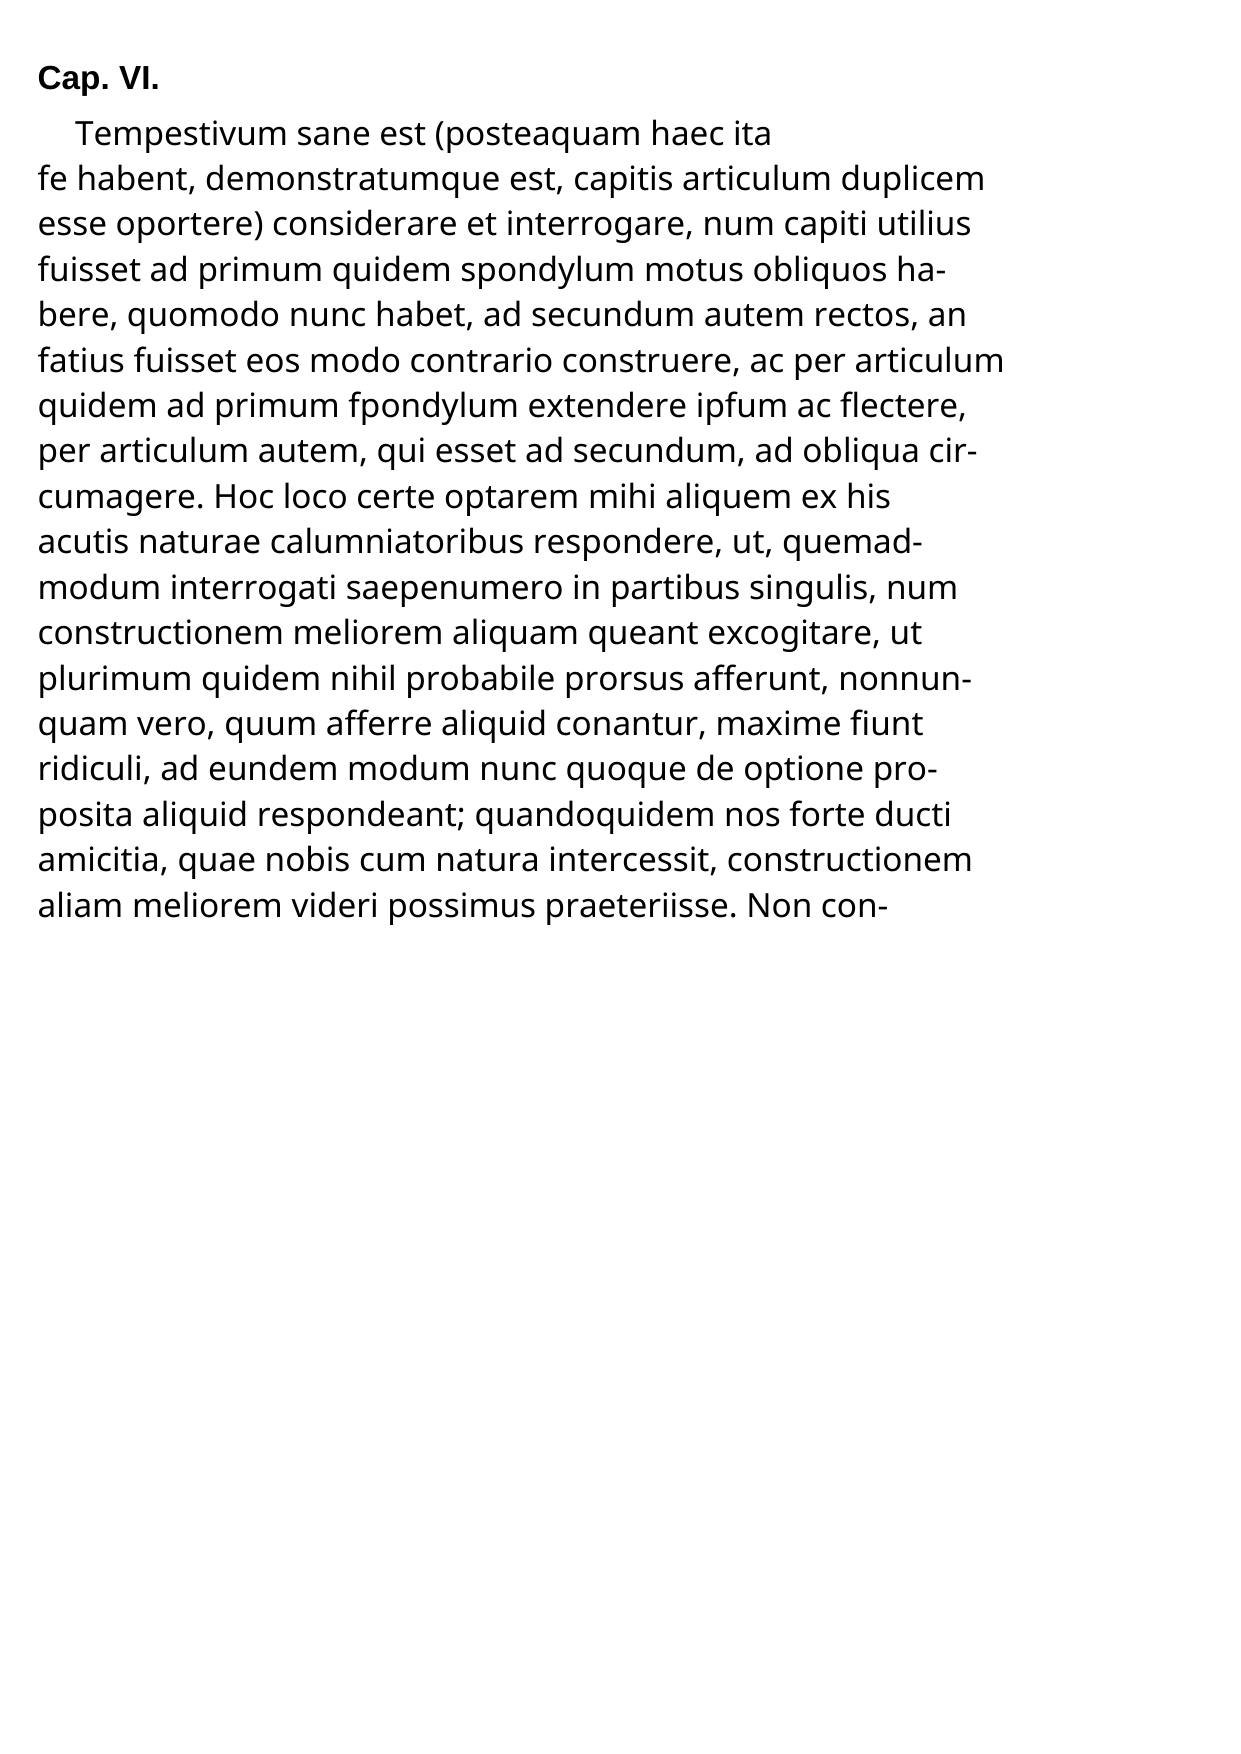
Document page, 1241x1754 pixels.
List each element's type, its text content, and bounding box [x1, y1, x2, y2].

subtitle Cap. VI. [37, 58, 1203, 97]
text Tempestivum sane est (posteaquam haec ita fe habent, demonstratumque est, capitis articulum duplicem esse oportere) considerare et interrogare, num capiti utilius fuisset ad primum quidem spondylum motus obliquos ha- bere, quomodo nunc habet, ad secundum autem rectos, an fatius fuisset eos modo contrario construere, ac per articulum quidem ad primum fpondylum extendere ipfum ac flectere, per articulum autem, qui esset ad secundum, ad obliqua cir- cumagere. Hoc loco certe optarem mihi aliquem ex his acutis naturae calumniatoribus respondere, ut, quemad- modum interrogati saepenumero in partibus singulis, num constructionem meliorem aliquam queant excogitare, ut plurimum quidem nihil probabile prorsus afferunt, nonnun- quam vero, quum afferre aliquid conantur, maxime fiunt ridiculi, ad eundem modum nunc quoque de optione pro- posita aliquid respondeant; quandoquidem nos forte ducti amicitia, quae nobis cum natura intercessit, constructionem aliam meliorem videri possimus praeteriisse. Non con- [37, 109, 1203, 927]
